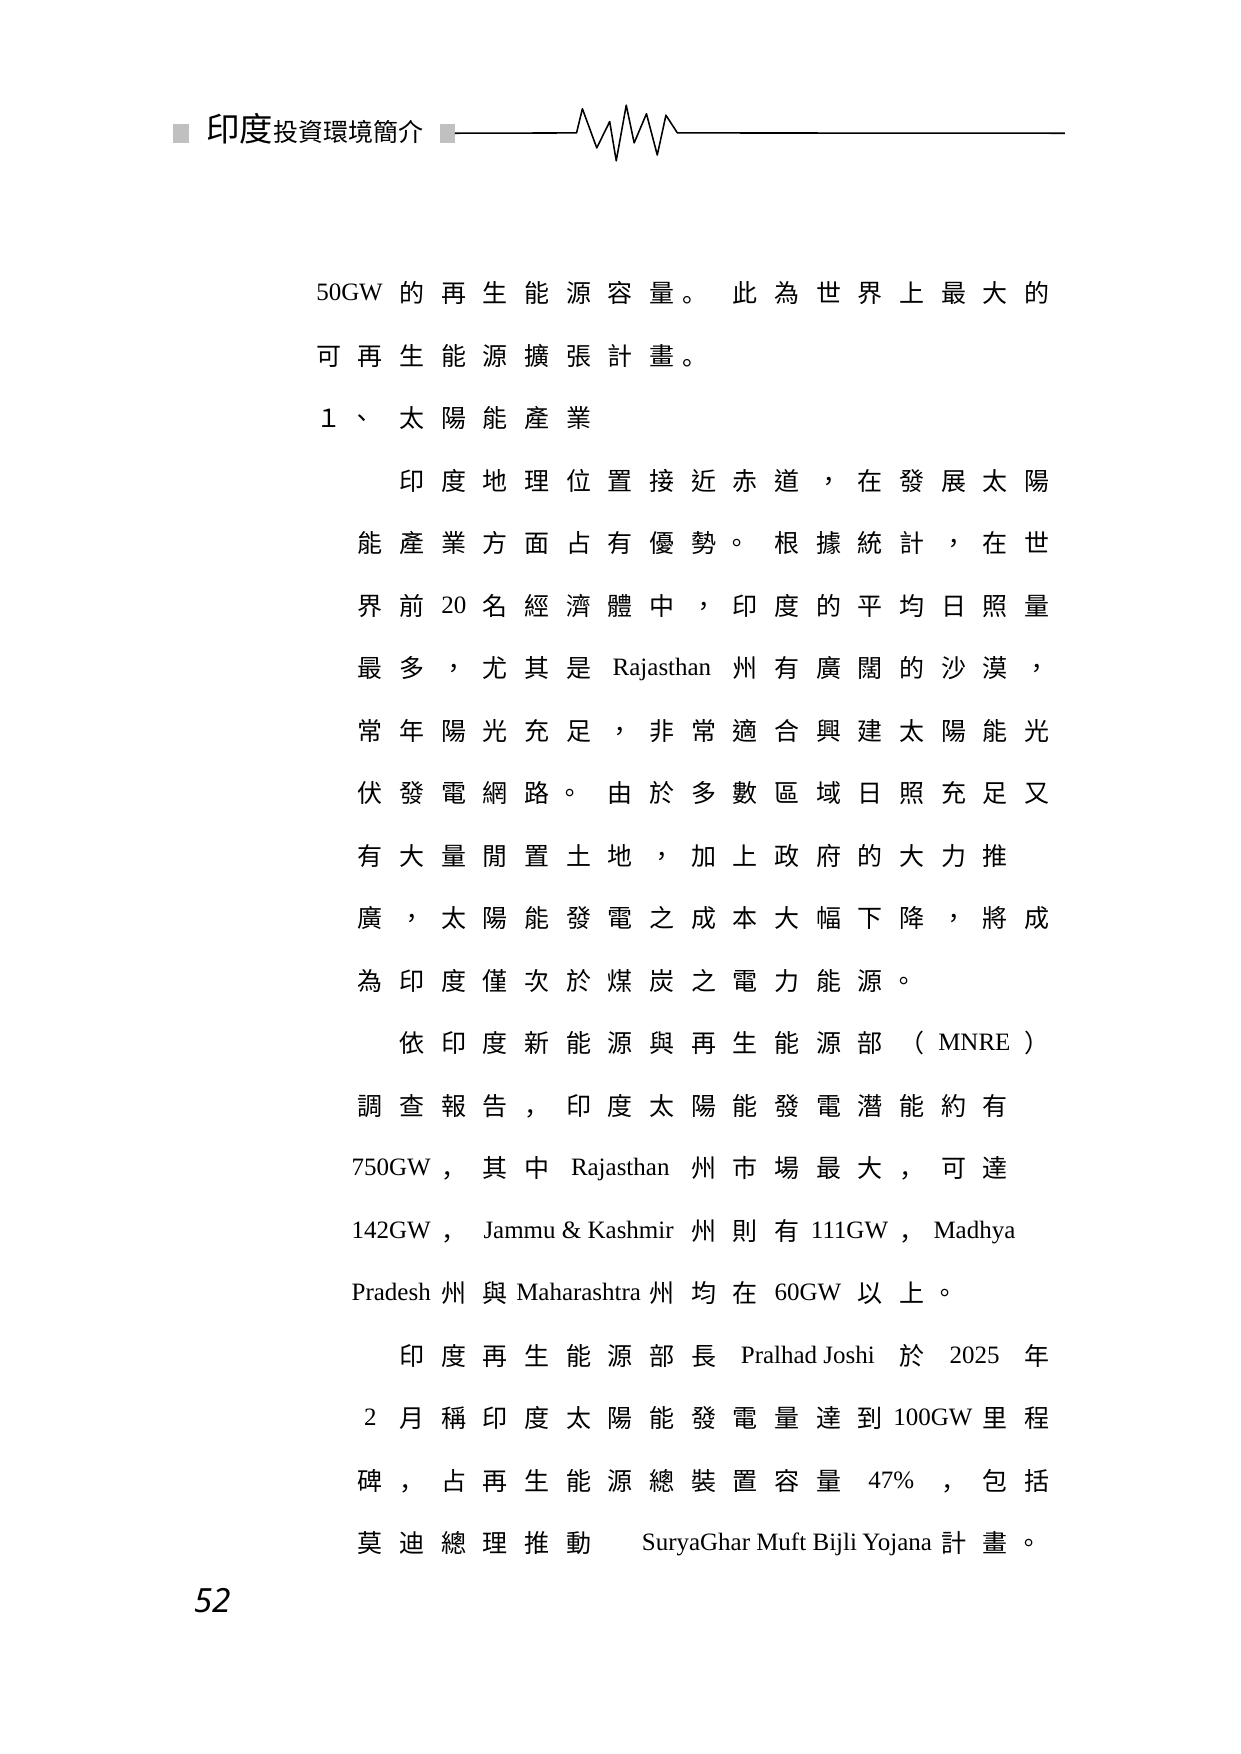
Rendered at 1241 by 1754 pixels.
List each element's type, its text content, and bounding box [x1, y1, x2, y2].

text １、太陽能產業 [281, 375, 1058, 438]
text 印度再生能源部長Pralhad Joshi於2025年2月稱印度太陽能發電量達到100GW里程碑，占再生能源總裝置容量47%，包括莫迪總理推動 SuryaGhar Muft Bijli Yojana計畫。 [330, 1313, 1058, 1563]
text 依印度新能源與再生能源部（MNRE）調查報告，印度太陽能發電潛能約有750GW，其中Rajasthan州市場最大，可達142GW，Jammu & Kashmir州則有111GW，Madhya Pradesh州與Maharashtra州均在60GW以上。 [330, 1000, 1058, 1313]
text 50GW的再生能源容量。此為世界上最大的可再生能源擴張計畫。 [281, 250, 1058, 375]
text 印度地理位置接近赤道，在發展太陽能產業方面占有優勢。根據統計，在世界前20名經濟體中，印度的平均日照量最多，尤其是Rajasthan州有廣闊的沙漠，常年陽光充足，非常適合興建太陽能光伏發電網路。由於多數區域日照充足又有大量閒置土地，加上政府的大力推廣，太陽能發電之成本大幅下降，將成為印度僅次於煤炭之電力能源。 [330, 438, 1058, 1000]
